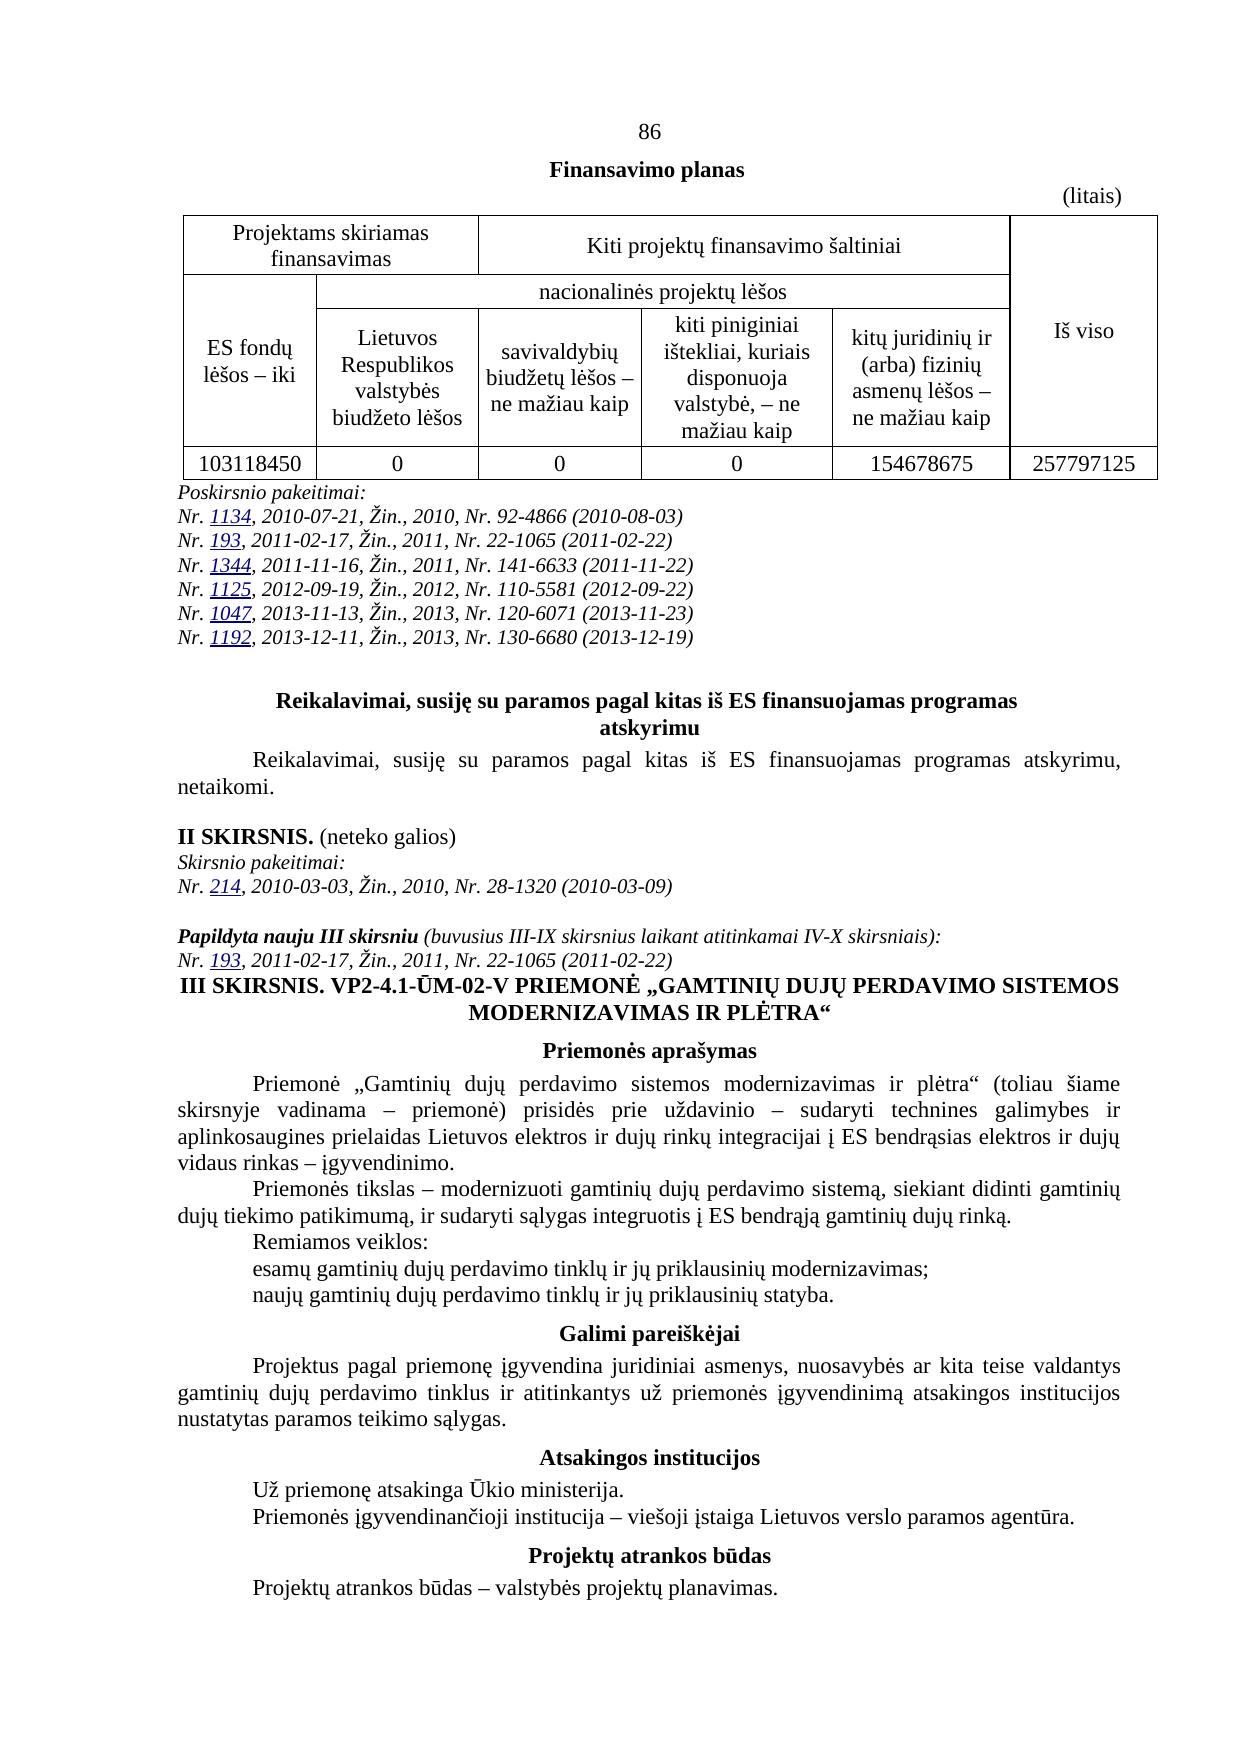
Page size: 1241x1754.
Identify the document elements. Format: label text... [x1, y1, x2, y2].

text Projektų atrankos būdas [177, 1542, 1122, 1568]
text Atsakingos institucijos [177, 1444, 1122, 1470]
text Nr. 193, 2011-02-17, Žin., 2011, Nr. 22-1065 (2011-02-22) [177, 948, 1122, 972]
text Nr. 193, 2011-02-17, Žin., 2011, Nr. 22-1065 (2011-02-22) [177, 528, 1122, 552]
text Už priemonę atsakinga Ūkio ministerija. [177, 1477, 1122, 1503]
text Priemonė „Gamtinių dujų perdavimo sistemos modernizavimas ir plėtra“ (toliau šiame skirsnyje vadinama – priemonė) prisidės prie uždavinio – sudaryti technines galimybes ir aplinkosaugines prielaidas Lietuvos elektros ir dujų rinkų integracijai į ES bendrąsias elektros ir dujų vidaus rinkas – įgyvendinimo. [177, 1070, 1122, 1176]
text Priemonės tikslas – modernizuoti gamtinių dujų perdavimo sistemą, siekiant didinti gamtinių dujų tiekimo patikimumą, ir sudaryti sąlygas integruotis į ES bendrąją gamtinių dujų rinką. [177, 1176, 1122, 1228]
table_cell savivaldybių biudžetų lėšos – ne mažiau kaip [479, 309, 641, 446]
table_header Projektams skiriamas finansavimas [184, 216, 478, 274]
text III SKIRSNIS. VP2-4.1-ŪM-02-V PRIEMONĖ „GAMTINIŲ DUJŲ PERDAVIMO SISTEMOS MODERNIZAVIMAS IR PLĖTRA“ [177, 972, 1122, 1025]
table_header Kiti projektų finansavimo šaltiniai [479, 216, 1009, 274]
text Projektus pagal priemonę įgyvendina juridiniai asmenys, nuosavybės ar kita teise valdantys gamtinių dujų perdavimo tinklus ir atitinkantys už priemonės įgyvendinimą atsakingos institucijos nustatytas paramos teikimo sąlygas. [177, 1352, 1122, 1431]
text Nr. 1125, 2012-09-19, Žin., 2012, Nr. 110-5581 (2012-09-22) [177, 577, 1122, 601]
table_cell 0 [479, 447, 641, 479]
text Priemonės įgyvendinančioji institucija – viešoji įstaiga Lietuvos verslo paramos agentūra. [177, 1503, 1122, 1529]
text Reikalavimai, susiję su paramos pagal kitas iš ES finansuojamas programas atskyrimu [177, 661, 1122, 740]
table_cell 0 [317, 447, 478, 479]
text Priemonės aprašymas [177, 1037, 1122, 1064]
table_cell ES fondų lėšos – iki [184, 275, 316, 446]
table_cell kitų juridinių ir (arba) fizinių asmenų lėšos – ne mažiau kaip [833, 309, 1009, 446]
table_cell Lietuvos Respublikos valstybės biudžeto lėšos [317, 309, 478, 446]
text naujų gamtinių dujų perdavimo tinklų ir jų priklausinių statyba. [177, 1281, 1122, 1307]
text Papildyta nauju III skirsniu (buvusius III-IX skirsnius laikant atitinkamai IV-X skirsniais): [177, 924, 1122, 948]
table_cell 154678675 [833, 447, 1009, 479]
text Remiamos veiklos: [177, 1228, 1122, 1254]
text Nr. 1344, 2011-11-16, Žin., 2011, Nr. 141-6633 (2011-11-22) [177, 552, 1122, 577]
text Reikalavimai, susiję su paramos pagal kitas iš ES finansuojamas programas atskyrimu, netaikomi. [177, 747, 1122, 799]
text (litais) [177, 182, 1122, 208]
text Projektų atrankos būdas – valstybės projektų planavimas. [177, 1574, 1122, 1601]
text II SKIRSNIS. (neteko galios) [177, 823, 1122, 850]
table_cell 257797125 [1011, 447, 1157, 479]
table_cell kiti piniginiai ištekliai, kuriais disponuoja valstybė, – ne mažiau kaip [642, 309, 832, 446]
text Finansavimo planas [177, 156, 1122, 182]
text Galimi pareiškėjai [177, 1320, 1122, 1346]
text Skirsnio pakeitimai: [177, 850, 1122, 874]
table_cell 0 [642, 447, 832, 479]
text Nr. 214, 2010-03-03, Žin., 2010, Nr. 28-1320 (2010-03-09) [177, 874, 1122, 898]
table_cell nacionalinės projektų lėšos [317, 275, 1009, 307]
text Nr. 1047, 2013-11-13, Žin., 2013, Nr. 120-6071 (2013-11-23) [177, 601, 1122, 625]
table_cell 103118450 [184, 447, 316, 479]
text esamų gamtinių dujų perdavimo tinklų ir jų priklausinių modernizavimas; [177, 1254, 1122, 1281]
text Poskirsnio pakeitimai: [177, 480, 1122, 504]
table_header Iš viso [1011, 216, 1157, 446]
text Nr. 1134, 2010-07-21, Žin., 2010, Nr. 92-4866 (2010-08-03) [177, 504, 1122, 528]
text Nr. 1192, 2013-12-11, Žin., 2013, Nr. 130-6680 (2013-12-19) [177, 625, 1122, 649]
